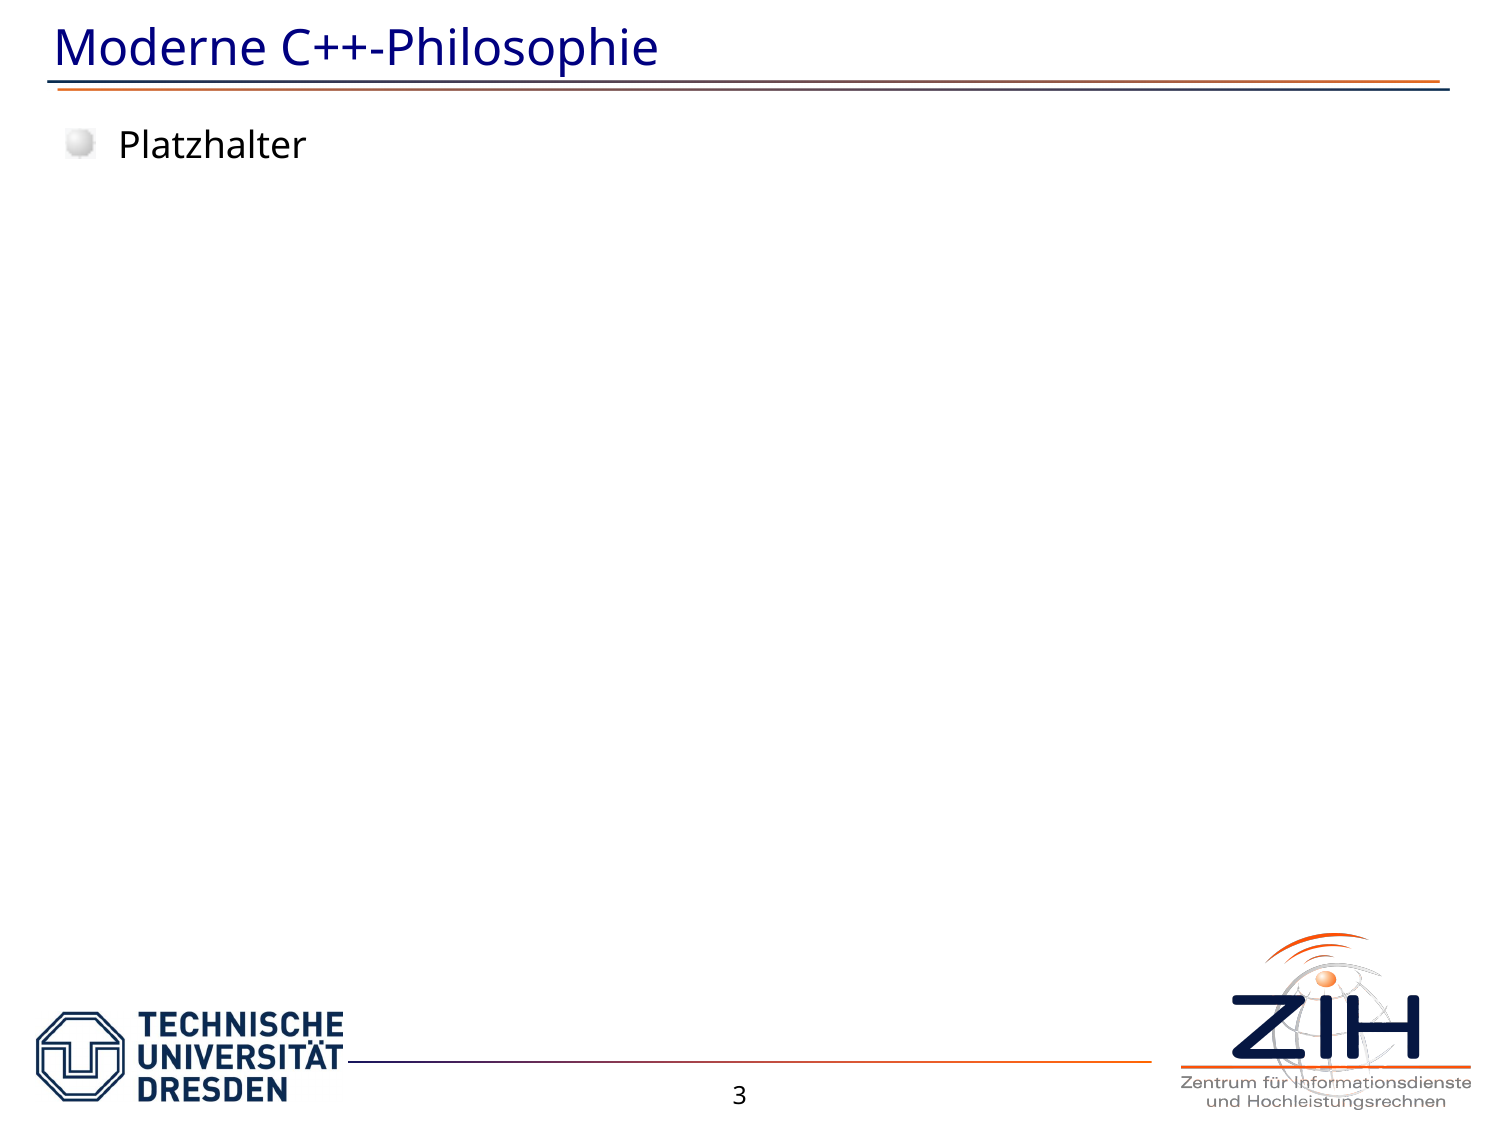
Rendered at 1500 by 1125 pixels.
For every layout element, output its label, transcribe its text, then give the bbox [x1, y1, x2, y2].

picture [1181, 933, 1471, 1110]
title Moderne C++-Philosophie [53, 12, 1453, 81]
list Platzhalter [29, 118, 1418, 771]
picture [47, 80, 1450, 91]
picture [35, 1011, 343, 1102]
